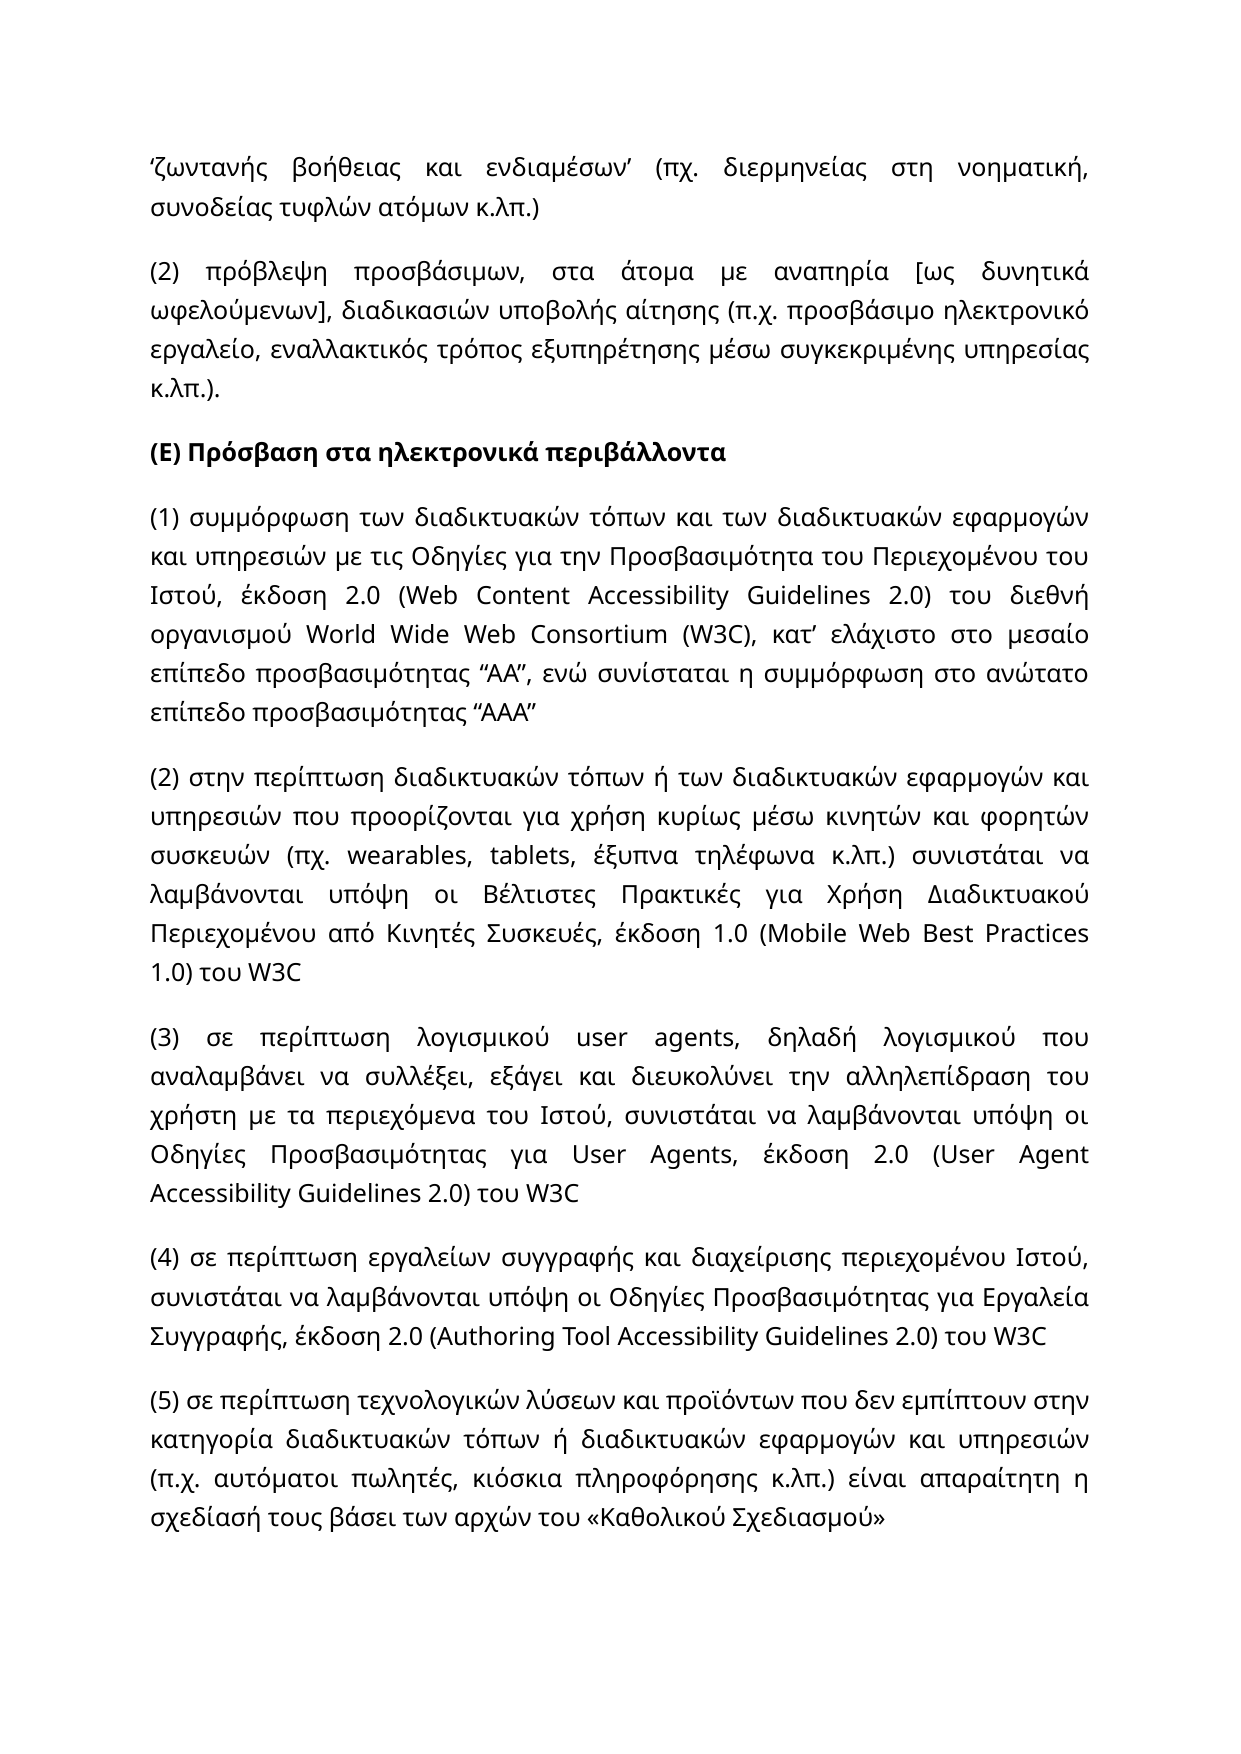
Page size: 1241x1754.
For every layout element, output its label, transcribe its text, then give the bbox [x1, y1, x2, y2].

text (Ε) Πρόσβαση στα ηλεκτρονικά περιβάλλοντα [150, 435, 1090, 469]
text (2) στην περίπτωση διαδικτυακών τόπων ή των διαδικτυακών εφαρμογών και υπηρεσιών που προορίζονται για χρήση κυρίως μέσω κινητών και φορητών συσκευών (πχ. wearables, tablets, έξυπνα τηλέφωνα κ.λπ.) συνιστάται να λαμβάνονται υπόψη οι Βέλτιστες Πρακτικές για Χρήση Διαδικτυακού Περιεχομένου από Κινητές Συσκευές, έκδοση 1.0 (Mobile Web Best Practices 1.0) του W3C [150, 759, 1090, 989]
text (3) σε περίπτωση λογισμικού user agents, δηλαδή λογισμικού που αναλαμβάνει να συλλέξει, εξάγει και διευκολύνει την αλληλεπίδραση του χρήστη με τα περιεχόμενα του Ιστού, συνιστάται να λαμβάνονται υπόψη οι Οδηγίες Προσβασιμότητας για User Agents, έκδοση 2.0 (User Agent Accessibility Guidelines 2.0) του W3C [150, 1019, 1090, 1210]
text (1) συμμόρφωση των διαδικτυακών τόπων και των διαδικτυακών εφαρμογών και υπηρεσιών με τις Οδηγίες για την Προσβασιμότητα του Περιεχομένου του Ιστού, έκδοση 2.0 (Web Content Accessibility Guidelines 2.0) του διεθνή oργανισμού World Wide Web Consortium (W3C), κατ’ ελάχιστο στο μεσαίο επίπεδο προσβασιμότητας “ΑΑ”, ενώ συνίσταται η συμμόρφωση στο ανώτατο επίπεδο προσβασιμότητας “ΑΑΑ” [150, 499, 1090, 729]
text (4) σε περίπτωση εργαλείων συγγραφής και διαχείρισης περιεχομένου Ιστού, συνιστάται να λαμβάνονται υπόψη οι Οδηγίες Προσβασιμότητας για Εργαλεία Συγγραφής, έκδοση 2.0 (Authoring Tool Accessibility Guidelines 2.0) του W3C [150, 1240, 1090, 1352]
text ‘ζωντανής βοήθειας και ενδιαμέσων’ (πχ. διερμηνείας στη νοηματική, συνοδείας τυφλών ατόμων κ.λπ.) [150, 150, 1090, 223]
text (5) σε περίπτωση τεχνολογικών λύσεων και προϊόντων που δεν εμπίπτουν στην κατηγορία διαδικτυακών τόπων ή διαδικτυακών εφαρμογών και υπηρεσιών (π.χ. αυτόματοι πωλητές, κιόσκια πληροφόρησης κ.λπ.) είναι απαραίτητη η σχεδίασή τους βάσει των αρχών του «Καθολικού Σχεδιασμού» [150, 1382, 1090, 1534]
text (2) πρόβλεψη προσβάσιμων, στα άτομα με αναπηρία [ως δυνητικά ωφελούμενων], διαδικασιών υποβολής αίτησης (π.χ. προσβάσιμο ηλεκτρονικό εργαλείο, εναλλακτικός τρόπος εξυπηρέτησης μέσω συγκεκριμένης υπηρεσίας κ.λπ.). [150, 253, 1090, 405]
